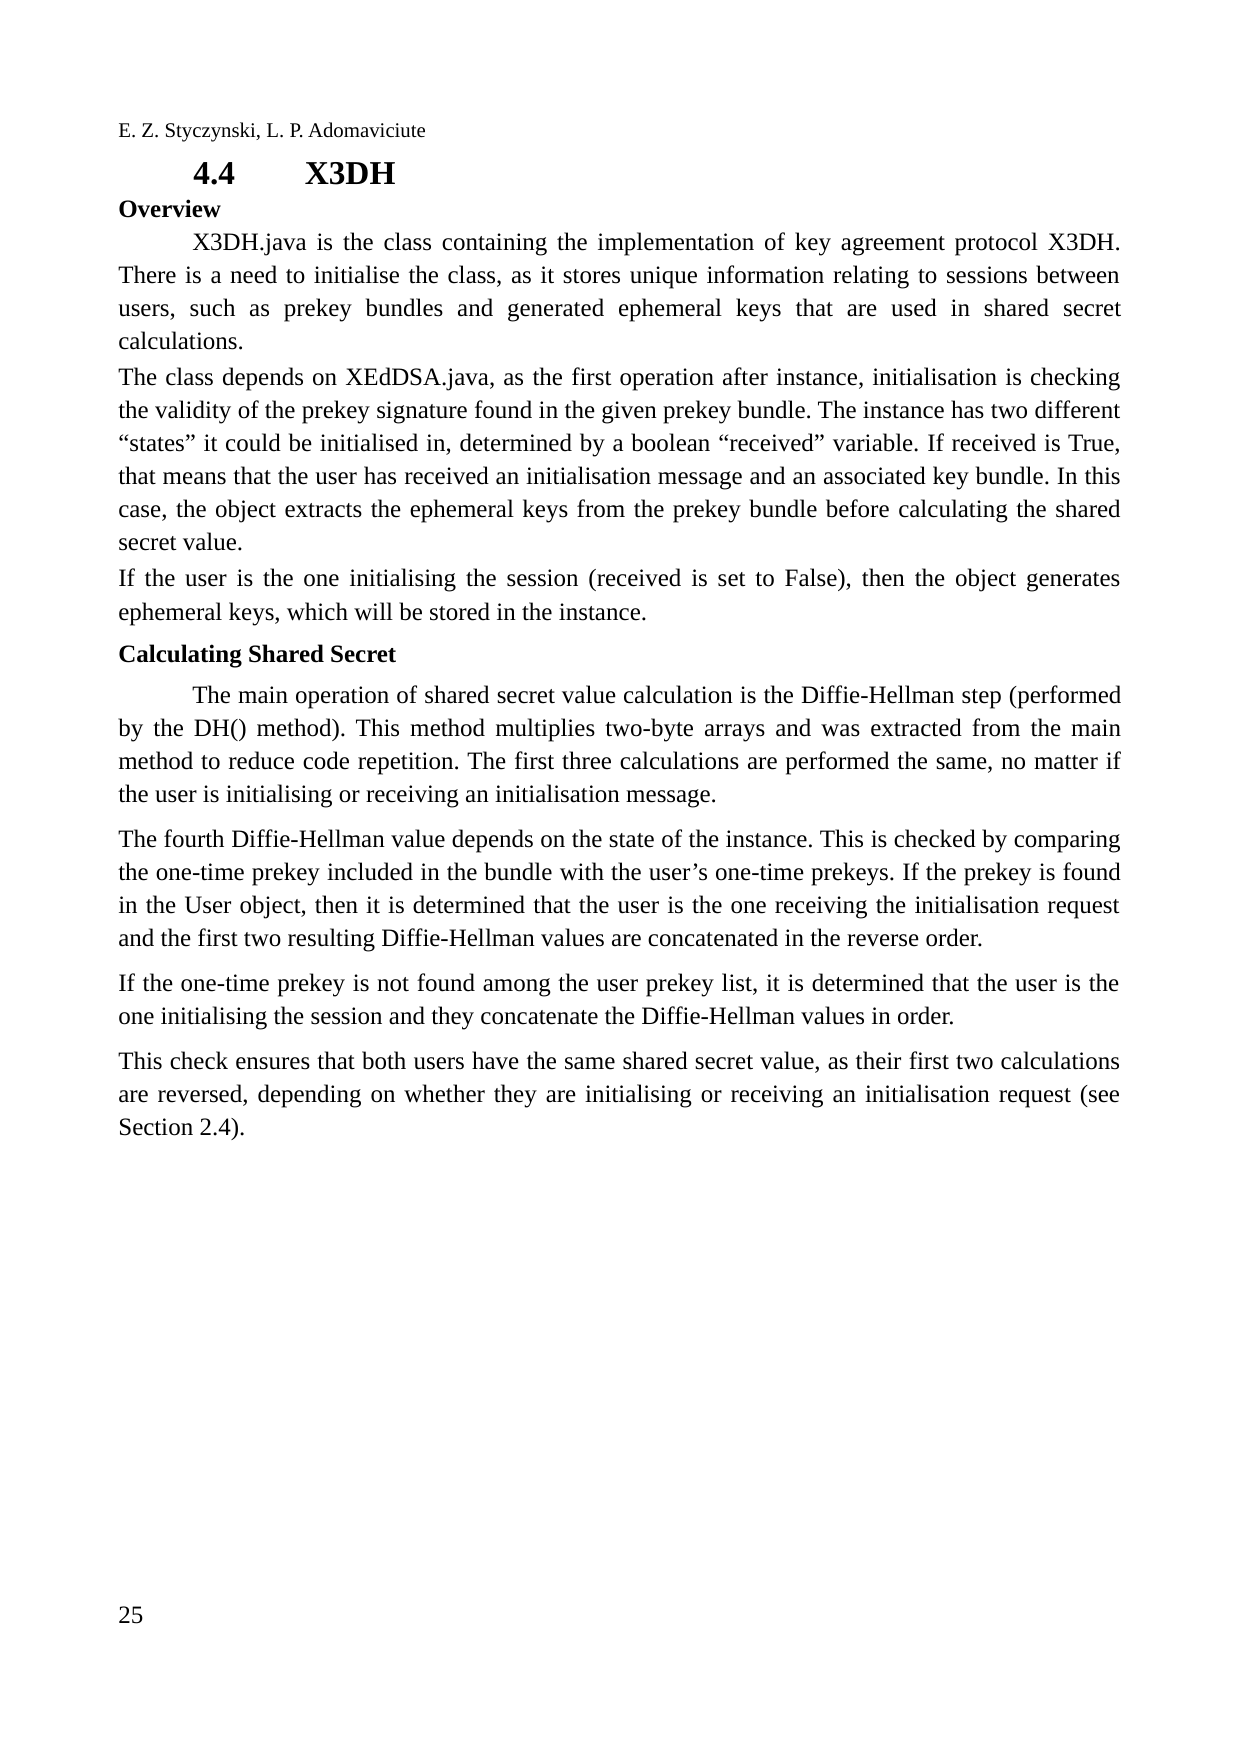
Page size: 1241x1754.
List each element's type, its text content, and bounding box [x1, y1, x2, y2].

text X3DH.java is the class containing the implementation of key agreement protocol X3DH. There is a need to initialise the class, as it stores unique information relating to sessions between users, such as prekey bundles and generated ephemeral keys that are used in shared secret calculations. [118, 227, 1122, 354]
subtitle X3DH [193, 153, 1122, 192]
text The main operation of shared secret value calculation is the Diffie-Hellman step (performed by the DH() method). This method multiplies two-byte arrays and was extracted from the main method to reduce code repetition. The first three calculations are performed the same, no matter if the user is initialising or receiving an initialisation message. [118, 680, 1122, 808]
text If the one-time prekey is not found among the user prekey list, it is determined that the user is the one initialising the session and they concatenate the Diffie-Hellman values in order. [118, 968, 1122, 1030]
text The class depends on XEdDSA.java, as the first operation after instance, initialisation is checking the validity of the prekey signature found in the given prekey bundle. The instance has two different “states” it could be initialised in, determined by a boolean “received” variable. If received is True, that means that the user has received an initialisation message and an associated key bundle. In this case, the object extracts the ephemeral keys from the prekey bundle before calculating the shared secret value. [118, 362, 1122, 556]
text This check ensures that both users have the same shared secret value, as their first two calculations are reversed, depending on whether they are initialising or receiving an initialisation request (see Section 2.4). [118, 1046, 1122, 1141]
text If the user is the one initialising the session (received is set to False), then the object generates ephemeral keys, which will be stored in the instance. [118, 563, 1122, 625]
text The fourth Diffie-Hellman value depends on the state of the instance. This is checked by comparing the one-time prekey included in the bundle with the user’s one-time prekeys. If the prekey is found in the User object, then it is determined that the user is the one receiving the initialisation request and the first two resulting Diffie-Hellman values are concatenated in the reverse order. [118, 824, 1122, 952]
subtitle Calculating Shared Secret [118, 639, 1122, 668]
subtitle Overview [118, 194, 1122, 223]
